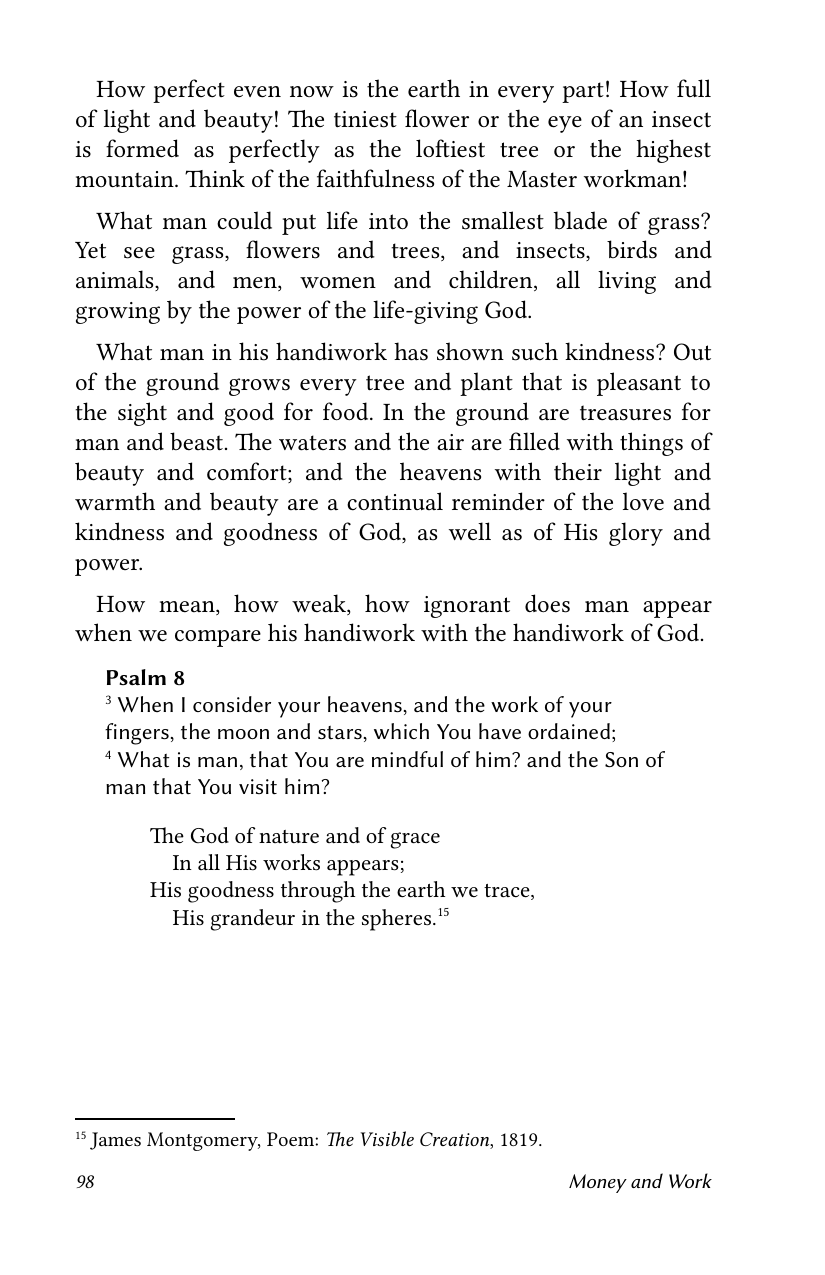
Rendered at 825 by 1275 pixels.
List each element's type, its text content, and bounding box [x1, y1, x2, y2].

text Psalm 8 [105, 664, 712, 691]
text His grandeur in the spheres. [150, 905, 712, 931]
text James Montgomery, Poem: The Visible Creation, 1819. [75, 1128, 712, 1152]
text How mean, how weak, how ignorant does man appear when we compare his handiwork with the handiwork of God. [75, 589, 712, 648]
text In all His works appears; [150, 850, 712, 876]
text 4 What is man, that You are mindful of him? and the Son of man that You visit him? [105, 747, 682, 800]
text The God of nature and of grace [150, 822, 712, 849]
text 3 When I consider your heavens, and the work of your fingers, the moon and stars, which You have ordained; [105, 692, 682, 746]
text What man could put life into the smallest blade of grass? Yet see grass, flowers and trees, and insects, birds and animals, and men, women and children, all living and growing by the power of the life-giving God. [75, 207, 712, 325]
text His goodness through the earth we trace, [150, 877, 712, 903]
text How perfect even now is the earth in every part! How full of light and beauty! The tiniest flower or the eye of an insect is formed as perfectly as the loftiest tree or the highest mountain. Think of the faithfulness of the Master workman! [75, 75, 712, 193]
text What man in his handiwork has shown such kindness? Out of the ground grows every tree and plant that is pleasant to the sight and good for food. In the ground are treasures for man and beast. The waters and the air are filled with things of beauty and comfort; and the heavens with their light and warmth and beauty are a continual reminder of the love and kindness and goodness of God, as well as of His glory and power. [75, 338, 712, 576]
